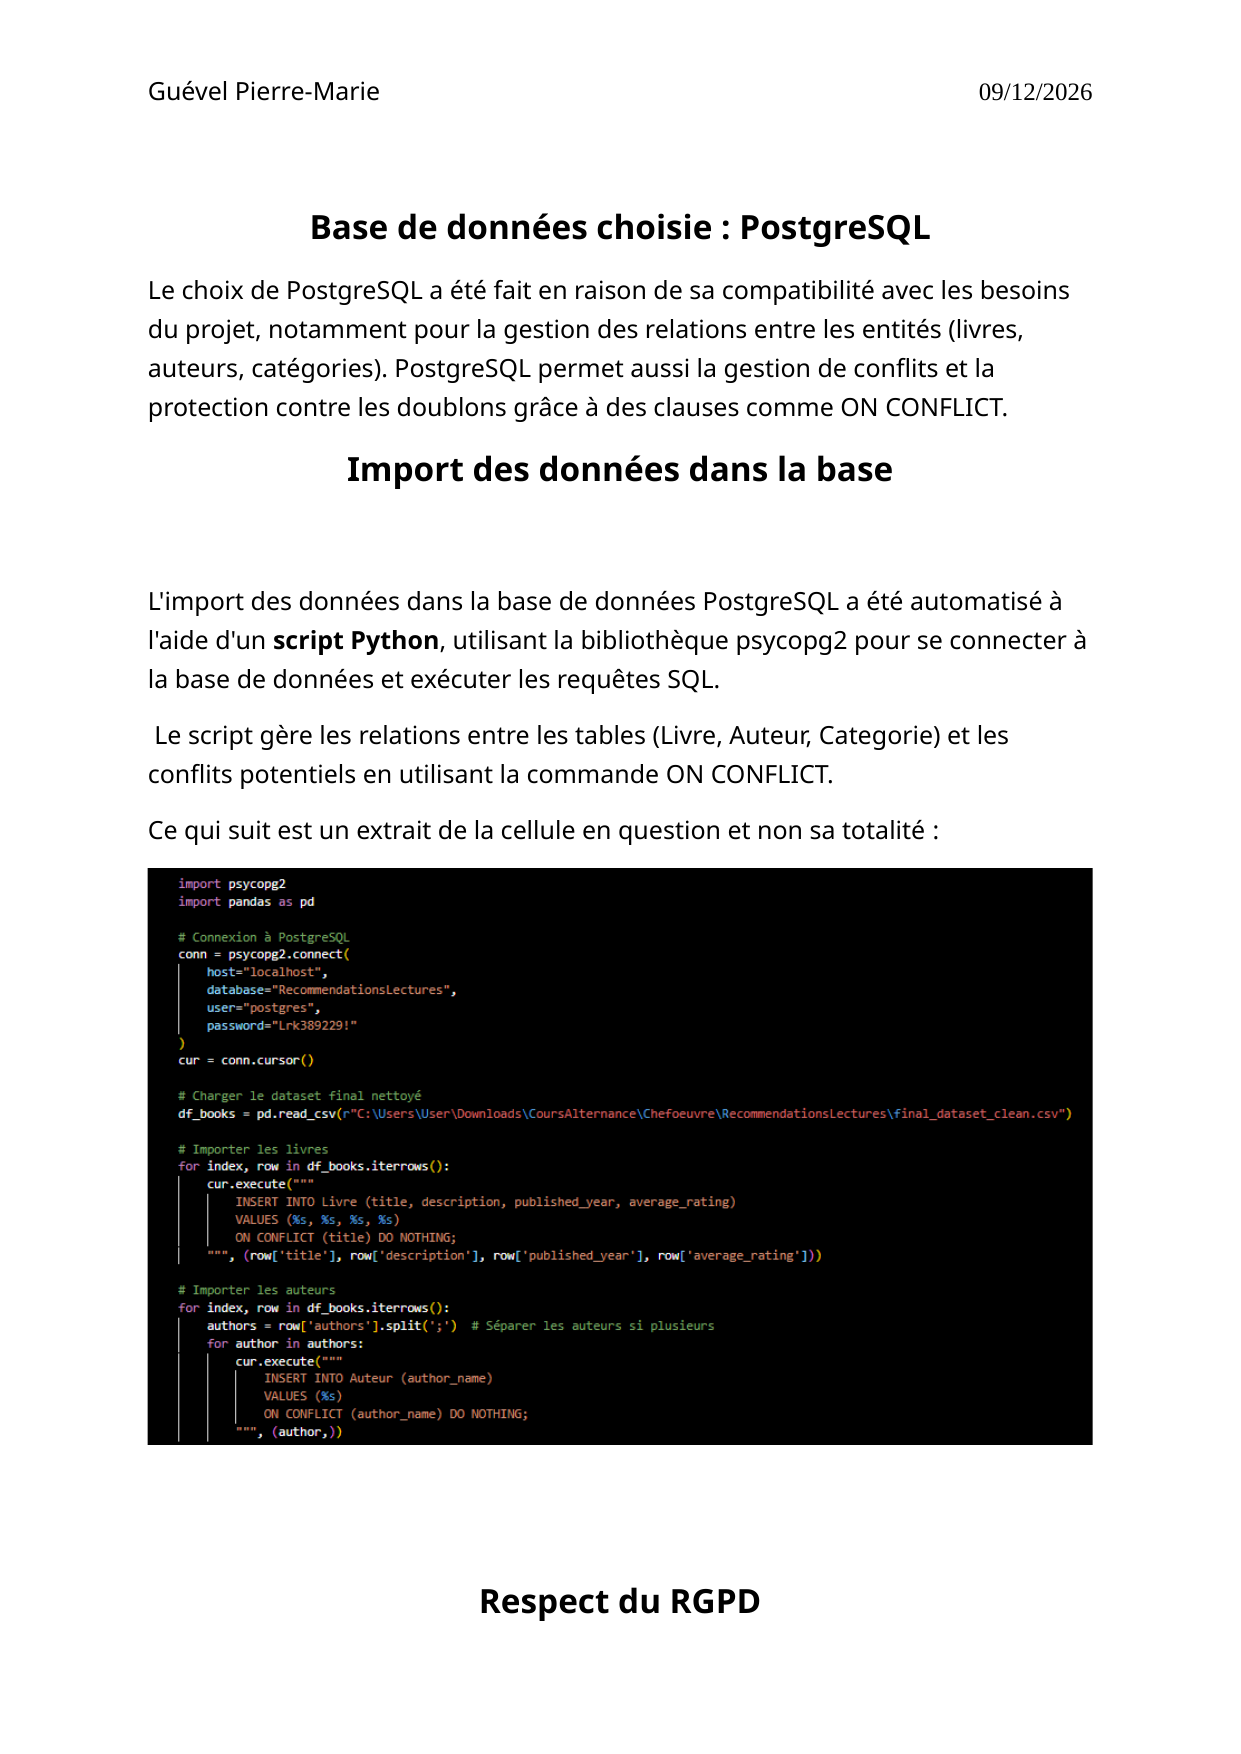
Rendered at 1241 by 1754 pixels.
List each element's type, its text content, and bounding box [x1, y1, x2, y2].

text Base de données choisie : PostgreSQL [148, 203, 1093, 249]
text L'import des données dans la base de données PostgreSQL a été automatisé à l'aide d'un script Python, utilisant la bibliothèque psycopg2 pour se connecter à la base de données et exécuter les requêtes SQL. [148, 583, 1093, 696]
text Respect du RGPD [148, 1578, 1093, 1623]
text Le script gère les relations entre les tables (Livre, Auteur, Categorie) et les conflits potentiels en utilisant la commande ON CONFLICT. [148, 717, 1093, 791]
text Ce qui suit est un extrait de la cellule en question et non sa totalité : [148, 812, 1093, 847]
text Import des données dans la base [148, 446, 1093, 491]
text Le choix de PostgreSQL a été fait en raison de sa compatibilité avec les besoins du projet, notamment pour la gestion des relations entre les entités (livres, auteurs, catégories). PostgreSQL permet aussi la gestion de conflits et la protection contre les doublons grâce à des clauses comme ON CONFLICT. [148, 272, 1093, 424]
